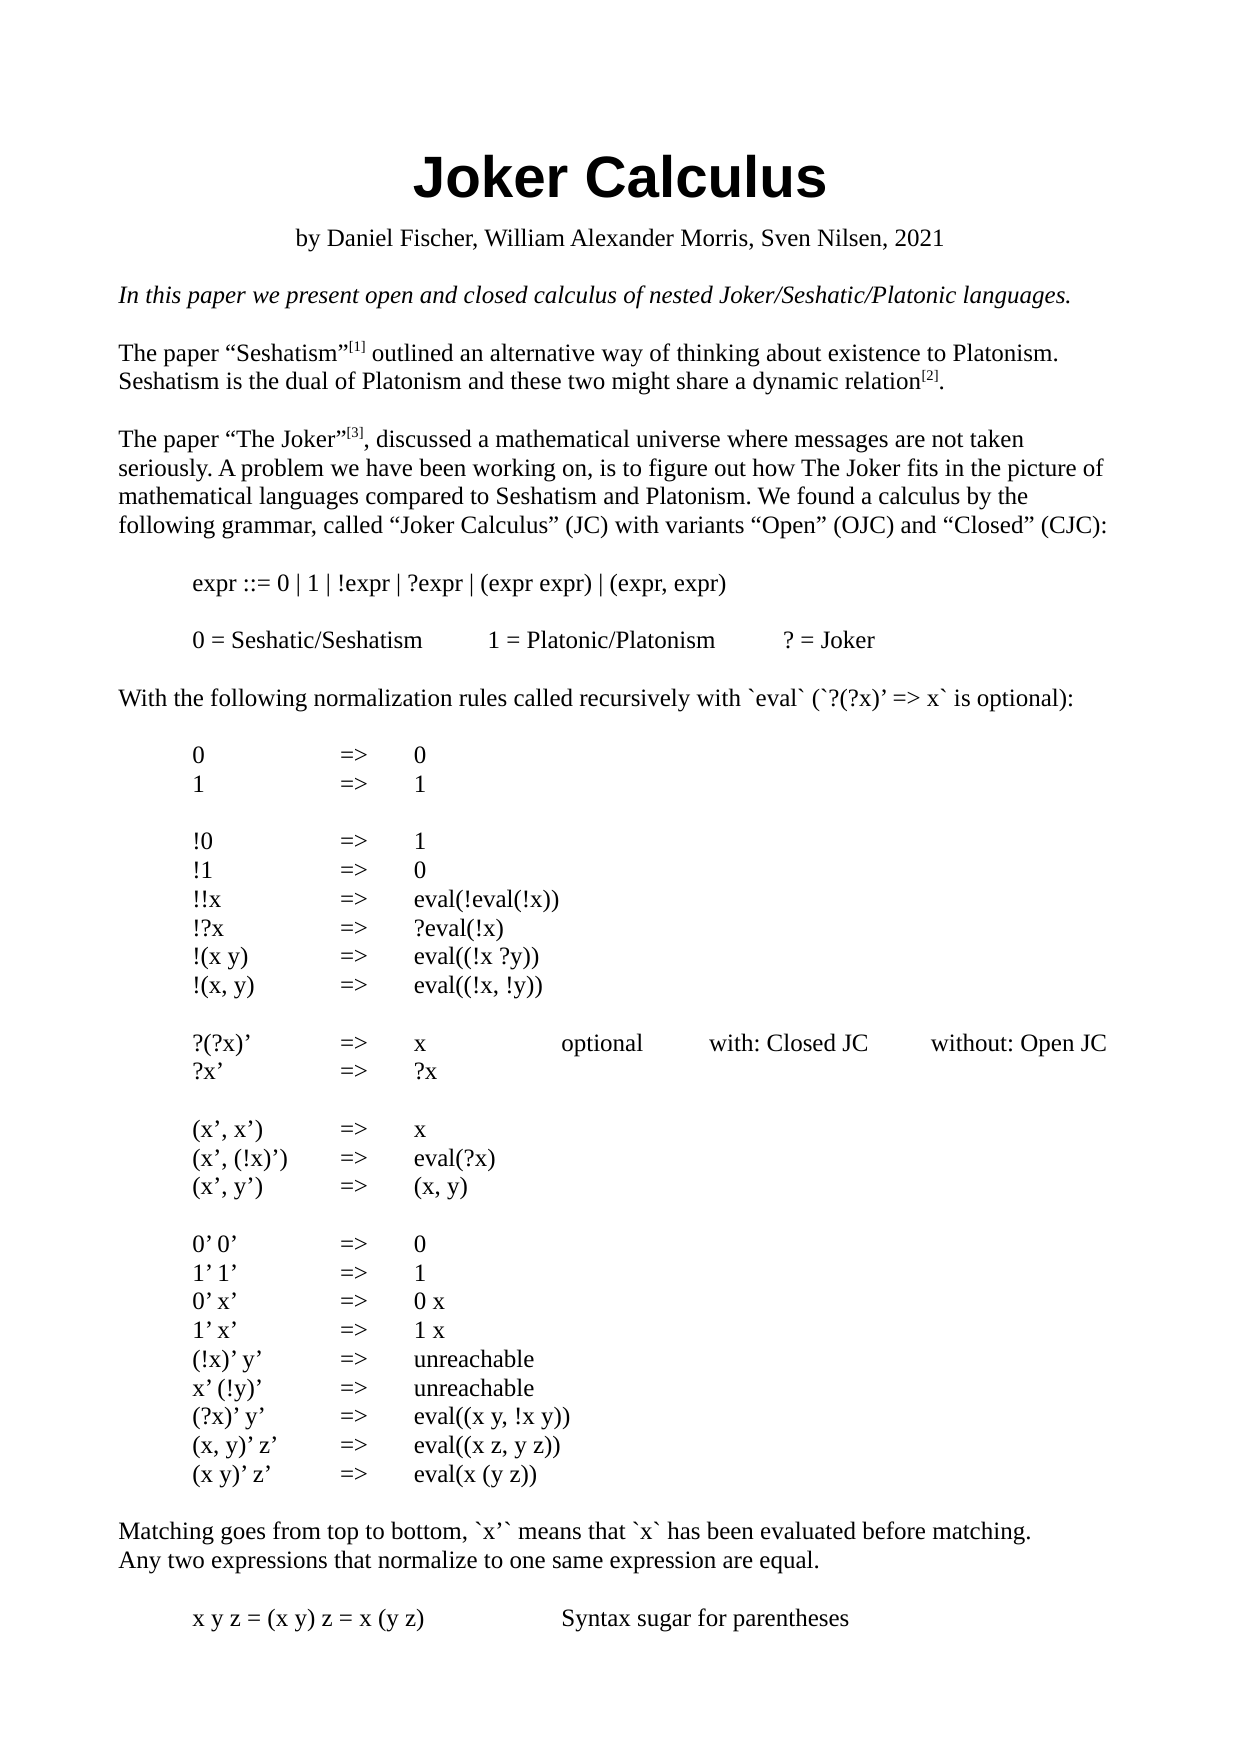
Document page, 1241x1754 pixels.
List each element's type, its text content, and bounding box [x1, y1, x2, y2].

text (?x)’ y’ => eval((x y, !x y)) [118, 1401, 1122, 1430]
text (!x)’ y’ => unreachable [118, 1344, 1122, 1373]
text (x’, y’) => (x, y) [118, 1171, 1122, 1200]
text (x’, x’) => x [118, 1114, 1122, 1143]
text 0’ x’ => 0 x [118, 1286, 1122, 1315]
text 1 => 1 [118, 769, 1122, 798]
title Joker Calculus [118, 143, 1122, 210]
text !(x, y) => eval((!x, !y)) [118, 970, 1122, 999]
text !(x y) => eval((!x ?y)) [118, 941, 1122, 970]
text Matching goes from top to bottom, `x’` means that `x` has been evaluated before matching. [118, 1516, 1122, 1545]
text !1 => 0 [118, 855, 1122, 884]
text Seshatism is the dual of Platonism and these two might share a dynamic relation[2]. [118, 366, 1122, 395]
text The paper “The Joker”[3], discussed a mathematical universe where messages are not taken seriously. A problem we have been working on, is to figure out how The Joker fits in the picture of mathematical languages compared to Seshatism and Platonism. We found a calculus by the following grammar, called “Joker Calculus” (JC) with variants “Open” (OJC) and “Closed” (CJC): [118, 424, 1122, 539]
text x y z = (x y) z = x (y z) Syntax sugar for parentheses [118, 1603, 1122, 1631]
text ?(?x)’ => x optional with: Closed JC without: Open JC [118, 1028, 1122, 1056]
text (x’, (!x)’) => eval(?x) [118, 1143, 1122, 1171]
text (x, y)’ z’ => eval((x z, y z)) [118, 1430, 1122, 1459]
text by Daniel Fischer, William Alexander Morris, Sven Nilsen, 2021 [118, 223, 1122, 251]
text The paper “Seshatism”[1] outlined an alternative way of thinking about existence to Platonism. [118, 338, 1122, 366]
text (x y)’ z’ => eval(x (y z)) [118, 1459, 1122, 1488]
text With the following normalization rules called recursively with `eval` (`?(?x)’ => x` is optional): [118, 683, 1122, 711]
text 0’ 0’ => 0 [118, 1229, 1122, 1258]
text x’ (!y)’ => unreachable [118, 1373, 1122, 1401]
text In this paper we present open and closed calculus of nested Joker/Seshatic/Platonic languages. [118, 280, 1122, 309]
text !0 => 1 [118, 826, 1122, 855]
text expr ::= 0 | 1 | !expr | ?expr | (expr expr) | (expr, expr) [118, 568, 1122, 596]
text 1’ x’ => 1 x [118, 1315, 1122, 1344]
text 0 = Seshatic/Seshatism 1 = Platonic/Platonism ? = Joker [118, 625, 1122, 654]
text !?x => ?eval(!x) [118, 913, 1122, 941]
text 1’ 1’ => 1 [118, 1258, 1122, 1286]
text 0 => 0 [118, 740, 1122, 769]
text !!x => eval(!eval(!x)) [118, 884, 1122, 913]
text Any two expressions that normalize to one same expression are equal. [118, 1545, 1122, 1574]
text ?x’ => ?x [118, 1056, 1122, 1085]
